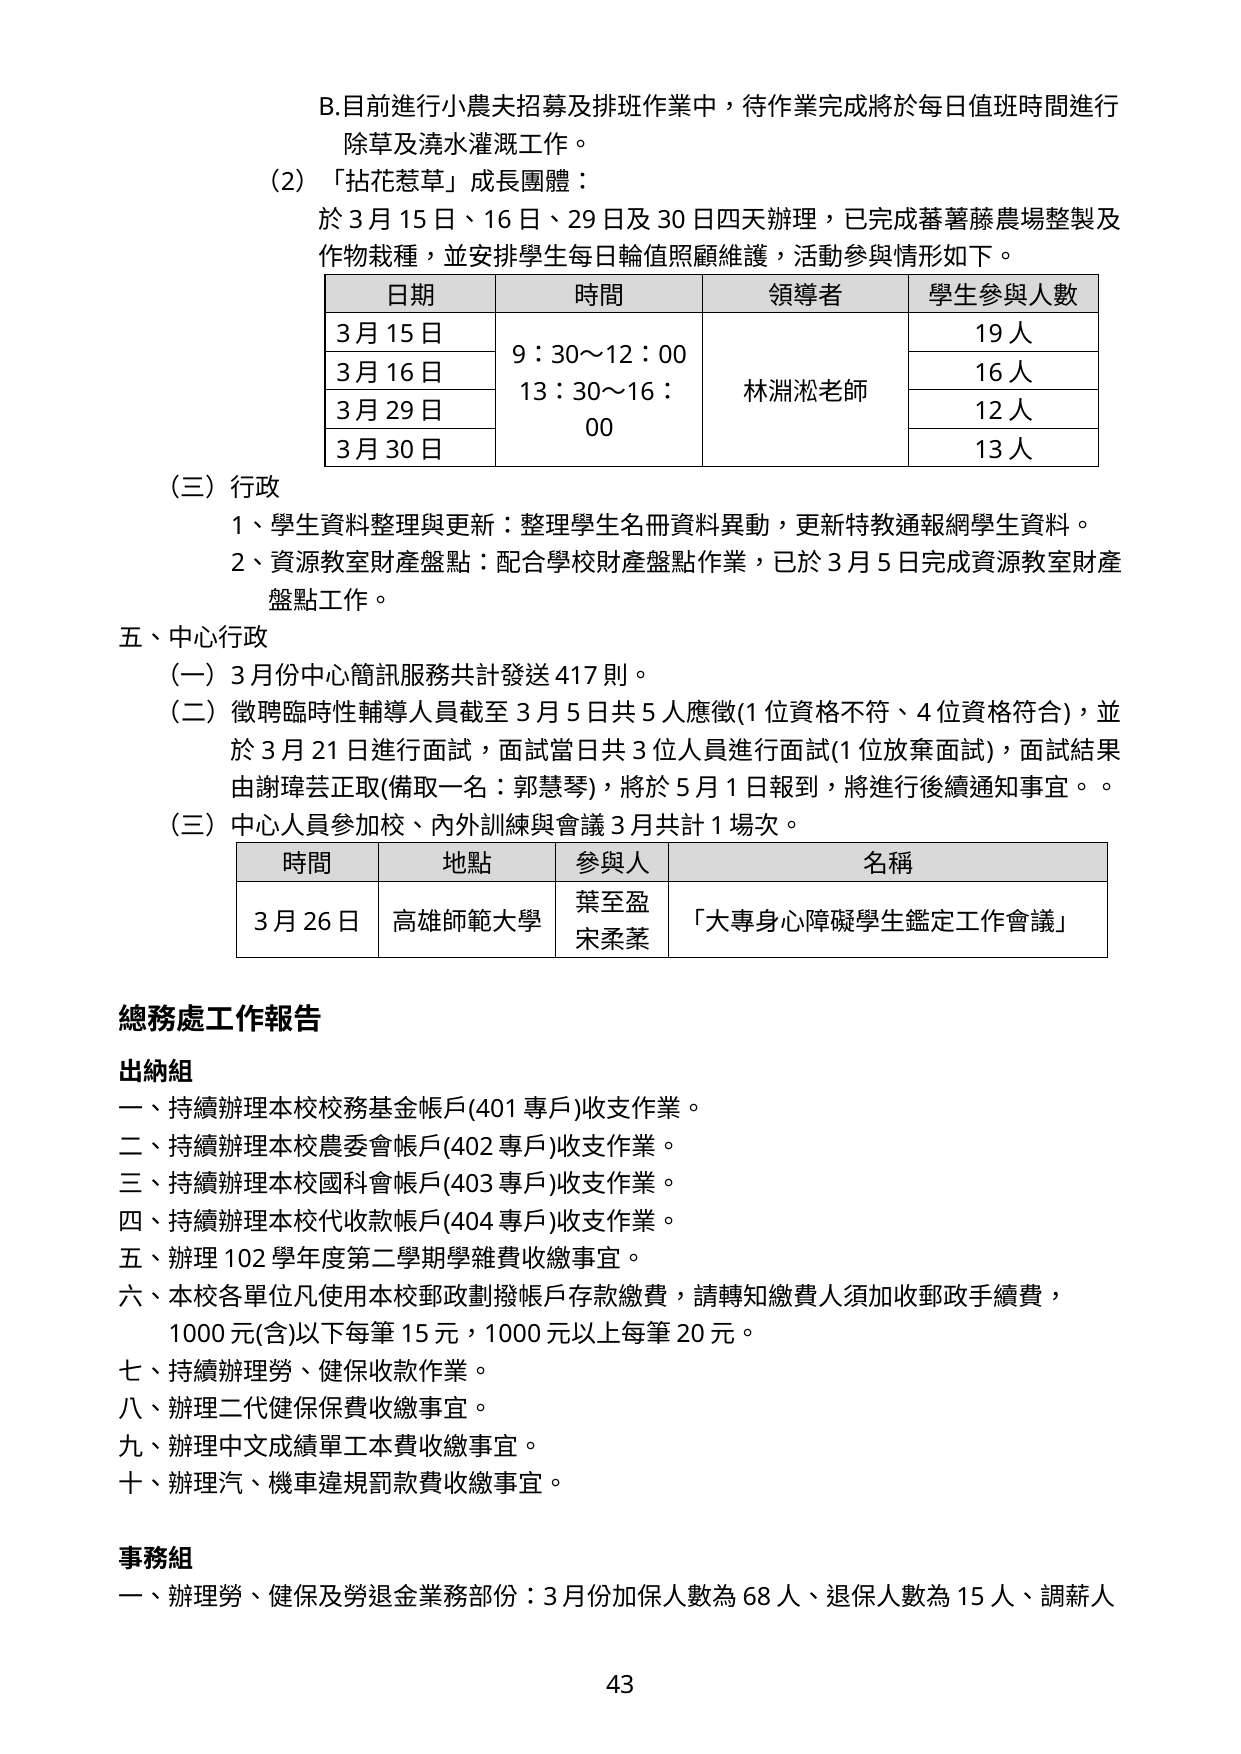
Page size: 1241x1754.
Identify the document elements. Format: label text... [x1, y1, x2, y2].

table_cell 16人 [909, 352, 1098, 389]
table_header 時間 [237, 843, 378, 881]
table_cell 13人 [909, 429, 1098, 466]
table_cell 12人 [909, 390, 1098, 428]
table_cell 林淵淞老師 [703, 313, 908, 466]
text （二）徵聘臨時性輔導人員截至3月5日共5人應徵(1位資格不符、4位資格符合)，並於3月21日進行面試，面試當日共3位人員進行面試(1位放棄面試)，面試結果由謝瑋芸正取(備取一名：郭慧琴)，將於5月1日報到，將進行後續通知事宜。。 [156, 692, 1122, 805]
text 2、資源教室財產盤點：配合學校財產盤點作業，已於3月5日完成資源教室財產盤點工作。 [231, 542, 1122, 617]
table_header 地點 [379, 843, 555, 881]
text （2）「拈花惹草」成長團體： [256, 161, 1122, 198]
text 一、辦理勞、健保及勞退金業務部份：3月份加保人數為68人、退保人數為15人、調薪人 [118, 1575, 1122, 1613]
table_cell 3月15日 [326, 313, 495, 351]
text 一、持續辦理本校校務基金帳戶(401專戶)收支作業。 [118, 1088, 1122, 1125]
text 六、本校各單位凡使用本校郵政劃撥帳戶存款繳費，請轉知繳費人須加收郵政手續費，1000元(含)以下每筆15元，1000元以上每筆20元。 [118, 1275, 1122, 1350]
text 1、學生資料整理與更新：整理學生名冊資料異動，更新特教通報網學生資料。 [231, 505, 1122, 542]
text 出納組 [118, 1050, 1122, 1088]
text （三）中心人員參加校、內外訓練與會議3月共計1場次。 [156, 805, 1122, 842]
table_cell 19人 [909, 313, 1098, 351]
text 三、持續辦理本校國科會帳戶(403專戶)收支作業。 [118, 1163, 1122, 1200]
table_cell 3月26日 [237, 882, 378, 957]
table_cell 「大專身心障礙學生鑑定工作會議」 [669, 882, 1107, 957]
text 二、持續辦理本校農委會帳戶(402專戶)收支作業。 [118, 1125, 1122, 1163]
table_cell 葉至盈 宋柔葇 [556, 882, 668, 957]
text 四、持續辦理本校代收款帳戶(404專戶)收支作業。 [118, 1200, 1122, 1238]
table_header 領導者 [703, 275, 908, 312]
text 於3月15日、16日、29日及30日四天辦理，已完成蕃薯藤農場整製及作物栽種，並安排學生每日輪值照顧維護，活動參與情形如下。 [318, 198, 1122, 273]
text 七、持續辦理勞、健保收款作業。 [118, 1350, 1122, 1388]
text （一）3月份中心簡訊服務共計發送417則。 [156, 655, 1122, 692]
text 八、辦理二代健保保費收繳事宜。 [118, 1388, 1122, 1425]
text 五、辦理102學年度第二學期學雜費收繳事宜。 [118, 1238, 1122, 1275]
table_header 日期 [326, 275, 495, 312]
text B.目前進行小農夫招募及排班作業中，待作業完成將於每日值班時間進行除草及澆水灌溉工作。 [318, 86, 1122, 161]
table_header 時間 [496, 275, 702, 312]
text （三）行政 [156, 467, 1122, 505]
text 九、辦理中文成績單工本費收繳事宜。 [118, 1425, 1122, 1463]
table_header 學生參與人數 [909, 275, 1098, 312]
table_cell 高雄師範大學 [379, 882, 555, 957]
table_header 名稱 [669, 843, 1107, 881]
text 五、中心行政 [118, 617, 1122, 655]
table_cell 9：30～12：00 13：30～16：00 [496, 313, 702, 466]
text 總務處工作報告 [118, 995, 1134, 1038]
table_cell 3月16日 [326, 352, 495, 389]
text 事務組 [118, 1538, 1122, 1575]
table_cell 3月29日 [326, 390, 495, 428]
table_header 參與人 [556, 843, 668, 881]
text 十、辦理汽、機車違規罰款費收繳事宜。 [118, 1463, 1122, 1500]
table_cell 3月30日 [326, 429, 495, 466]
